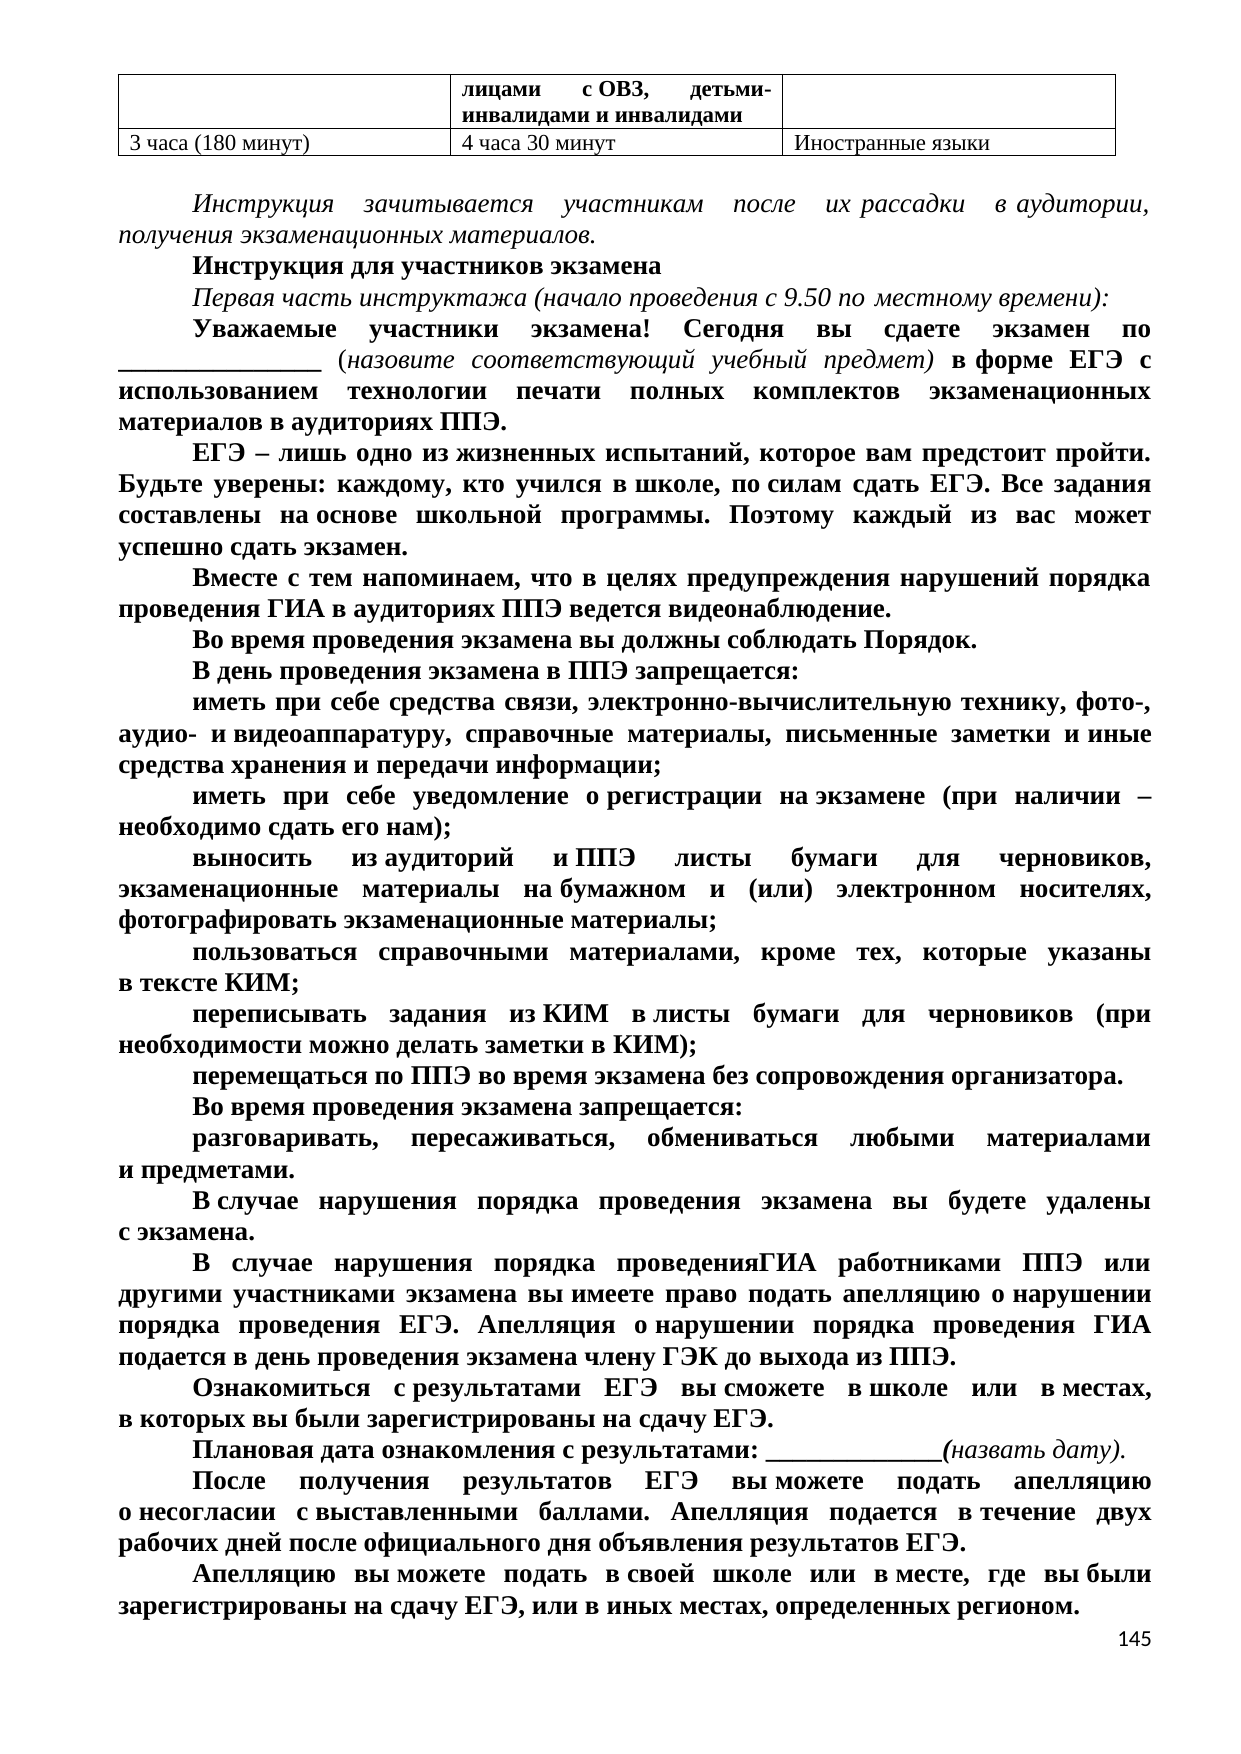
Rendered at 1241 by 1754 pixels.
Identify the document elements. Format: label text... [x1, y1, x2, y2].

text В день проведения экзамена в ППЭ запрещается: [118, 654, 1152, 686]
text переписывать задания из КИМ в листы бумаги для черновиков (при необходимости можно делать заметки в КИМ); [118, 997, 1152, 1059]
text В случае нарушения порядка проведенияГИА работниками ППЭ или другими участниками экзамена вы имеете право подать апелляцию о нарушении порядка проведения ЕГЭ. Апелляция о нарушении порядка проведения ГИА подается в день проведения экзамена члену ГЭК до выхода из ППЭ. [118, 1246, 1152, 1371]
text Апелляцию вы можете подать в своей школе или в месте, где вы были зарегистрированы на сдачу ЕГЭ, или в иных местах, определенных регионом. [118, 1558, 1152, 1620]
text В случае нарушения порядка проведения экзамена вы будете удалены с экзамена. [118, 1184, 1152, 1246]
table_header [783, 75, 1115, 128]
text ЕГЭ – лишь одно из жизненных испытаний, которое вам предстоит пройти. Будьте уверены: каждому, кто учился в школе, по силам сдать ЕГЭ. Все задания составлены на основе школьной программы. Поэтому каждый из вас может успешно сдать экзамен. [118, 436, 1152, 561]
text Во время проведения экзамена вы должны соблюдать Порядок. [118, 623, 1152, 654]
text разговаривать, пересаживаться, обмениваться любыми материалами и предметами. [118, 1122, 1152, 1184]
text Первая часть инструктажа (начало проведения с 9.50 по местному времени): [118, 281, 1152, 312]
text Вместе с тем напоминаем, что в целях предупреждения нарушений порядка проведения ГИА в аудиториях ППЭ ведется видеонаблюдение. [118, 561, 1152, 623]
text Инструкция для участников экзамена [118, 249, 1152, 281]
table_cell Иностранные языки [783, 129, 1115, 155]
table_cell 4 часа 30 минут [451, 129, 782, 155]
text пользоваться справочными материалами, кроме тех, которые указаны в тексте КИМ; [118, 935, 1152, 997]
text Ознакомиться с результатами ЕГЭ вы сможете в школе или в местах, в которых вы были зарегистрированы на сдачу ЕГЭ. [118, 1371, 1152, 1433]
table_cell 3 часа (180 минут) [119, 129, 450, 155]
text выносить из аудиторий и ППЭ листы бумаги для черновиков, экзаменационные материалы на бумажном и (или) электронном носителях, фотографировать экзаменационные материалы; [118, 841, 1152, 935]
text После получения результатов ЕГЭ вы можете подать апелляцию о несогласии с выставленными баллами. Апелляция подается в течение двух рабочих дней после официального дня объявления результатов ЕГЭ. [118, 1464, 1152, 1558]
text перемещаться по ППЭ во время экзамена без сопровождения организатора. [118, 1059, 1152, 1090]
text Инструкция зачитывается участникам после их рассадки в аудитории, получения экзаменационных материалов. [118, 187, 1152, 249]
text иметь при себе уведомление о регистрации на экзамене (при наличии – необходимо сдать его нам); [118, 779, 1152, 841]
text Уважаемые участники экзамена! Сегодня вы сдаете экзамен по _______________ (назовите соответствующий учебный предмет) в форме ЕГЭ с использованием технологии печати полных комплектов экзаменационных материалов в аудиториях ППЭ. [118, 312, 1152, 436]
text Плановая дата ознакомления с результатами: _____________(назвать дату). [118, 1433, 1152, 1464]
table_header [119, 75, 450, 128]
text иметь при себе средства связи, электронно-вычислительную технику, фото-, аудио- и видеоаппаратуру, справочные материалы, письменные заметки и иные средства хранения и передачи информации; [118, 686, 1152, 779]
text Во время проведения экзамена запрещается: [118, 1090, 1152, 1122]
table_header лицами с ОВЗ, детьми-инвалидами и инвалидами [451, 75, 782, 128]
